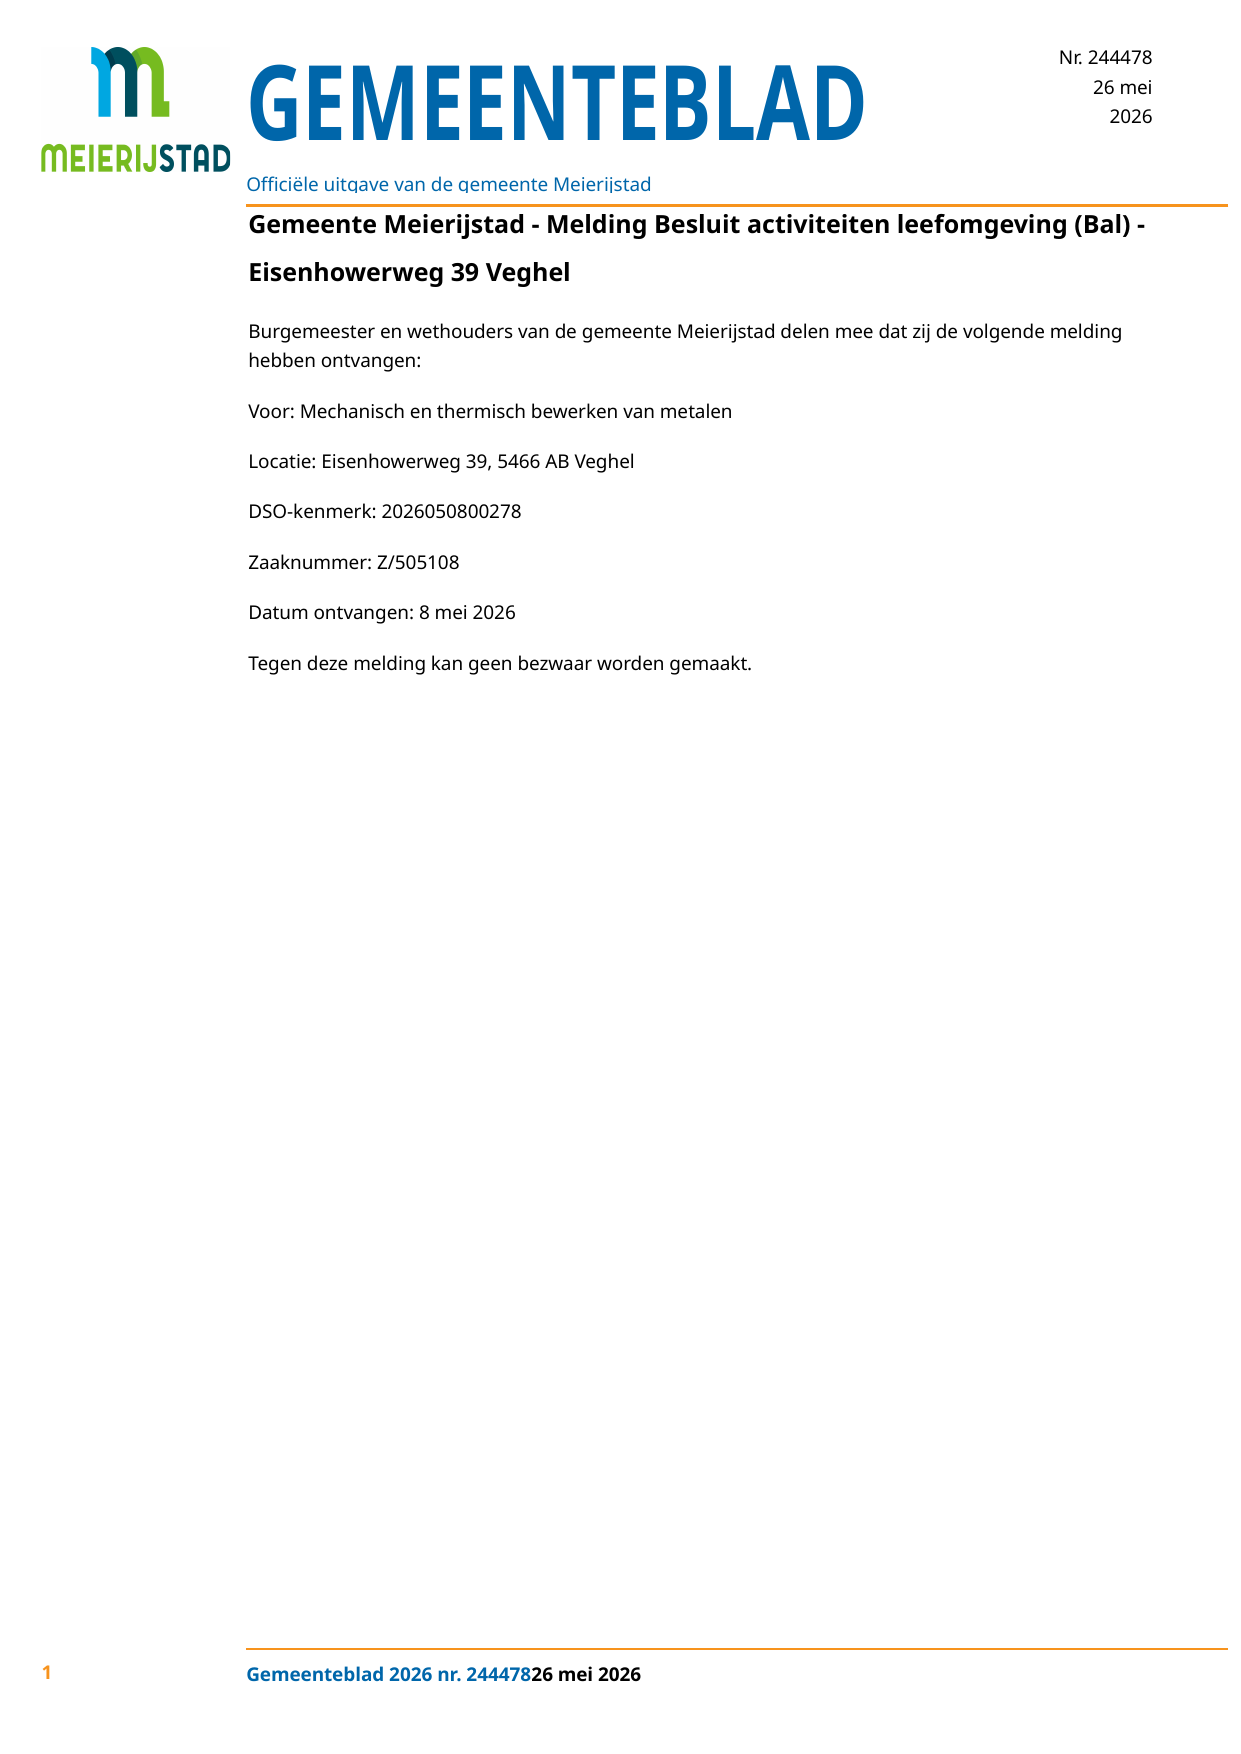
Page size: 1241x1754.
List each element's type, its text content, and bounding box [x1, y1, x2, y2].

text DSO-kenmerk: 2026050800278 [248, 499, 1152, 524]
text Tegen deze melding kan geen bezwaar worden gemaakt. [248, 650, 1152, 676]
text Burgemeester en wethouders van de gemeente Meierijstad delen mee dat zij de volgende melding hebben ontvangen: [248, 318, 1152, 373]
text Zaaknummer: Z/505108 [248, 549, 1152, 575]
text Locatie: Eisenhowerweg 39, 5466 AB Veghel [248, 448, 1152, 474]
picture [41, 47, 231, 172]
text Gemeente Meierijstad - Melding Besluit activiteiten leefomgeving (Bal) - Eisenhowerweg 39 Veghel [248, 207, 1152, 288]
text Voor: Mechanisch en thermisch bewerken van metalen [248, 398, 1152, 424]
text Datum ontvangen: 8 mei 2026 [248, 599, 1152, 625]
